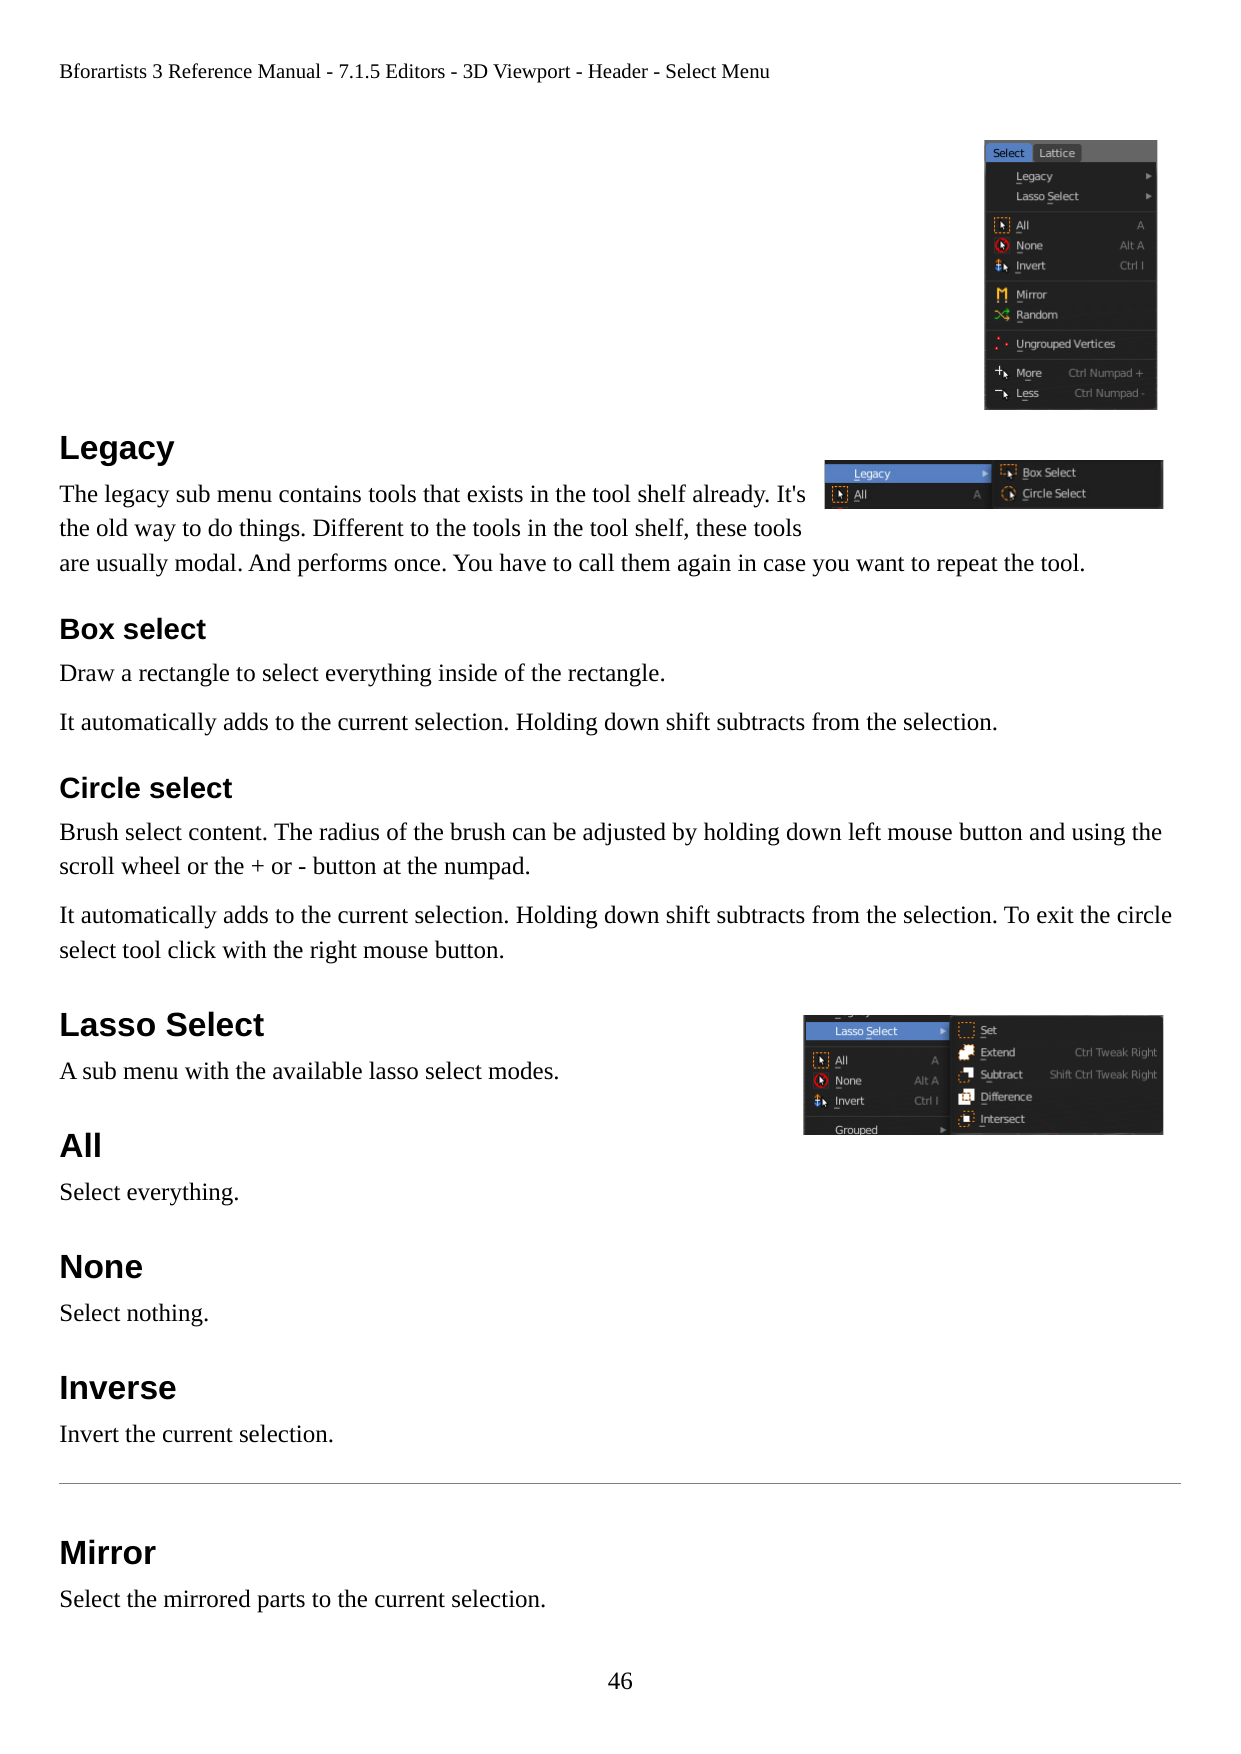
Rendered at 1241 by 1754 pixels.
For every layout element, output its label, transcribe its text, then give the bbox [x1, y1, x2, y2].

subtitle Inverse [59, 1368, 1181, 1406]
text Select everything. [59, 1177, 1181, 1206]
text It automatically adds to the current selection. Holding down shift subtracts from the selection. [59, 707, 1181, 736]
subtitle Legacy [59, 428, 1181, 466]
picture [824, 460, 1164, 509]
subtitle Box select [59, 612, 1181, 645]
text Draw a rectangle to select everything inside of the rectangle. [59, 658, 1181, 687]
picture [803, 1015, 1164, 1135]
text Select the mirrored parts to the current selection. [59, 1584, 1181, 1613]
subtitle Circle select [59, 771, 1181, 804]
text Invert the current selection. [59, 1419, 1181, 1448]
text Select nothing. [59, 1298, 1181, 1327]
subtitle All [59, 1126, 1181, 1164]
text The legacy sub menu contains tools that exists in the tool shelf already. It's the old way to do things. Different to the tools in the tool shelf, these tools are usually modal. And performs once. You have to call them again in case you want to repeat the tool. [59, 479, 1181, 577]
subtitle Lasso Select [59, 1005, 1181, 1043]
subtitle None [59, 1247, 1181, 1285]
subtitle Mirror [59, 1533, 1181, 1572]
text It automatically adds to the current selection. Holding down shift subtracts from the selection. To exit the circle select tool click with the right mouse button. [59, 900, 1181, 963]
text Brush select content. The radius of the brush can be adjusted by holding down left mouse button and using the scroll wheel or the + or - button at the numpad. [59, 817, 1181, 880]
text A sub menu with the available lasso select modes. [59, 1056, 803, 1084]
picture [984, 140, 1158, 410]
